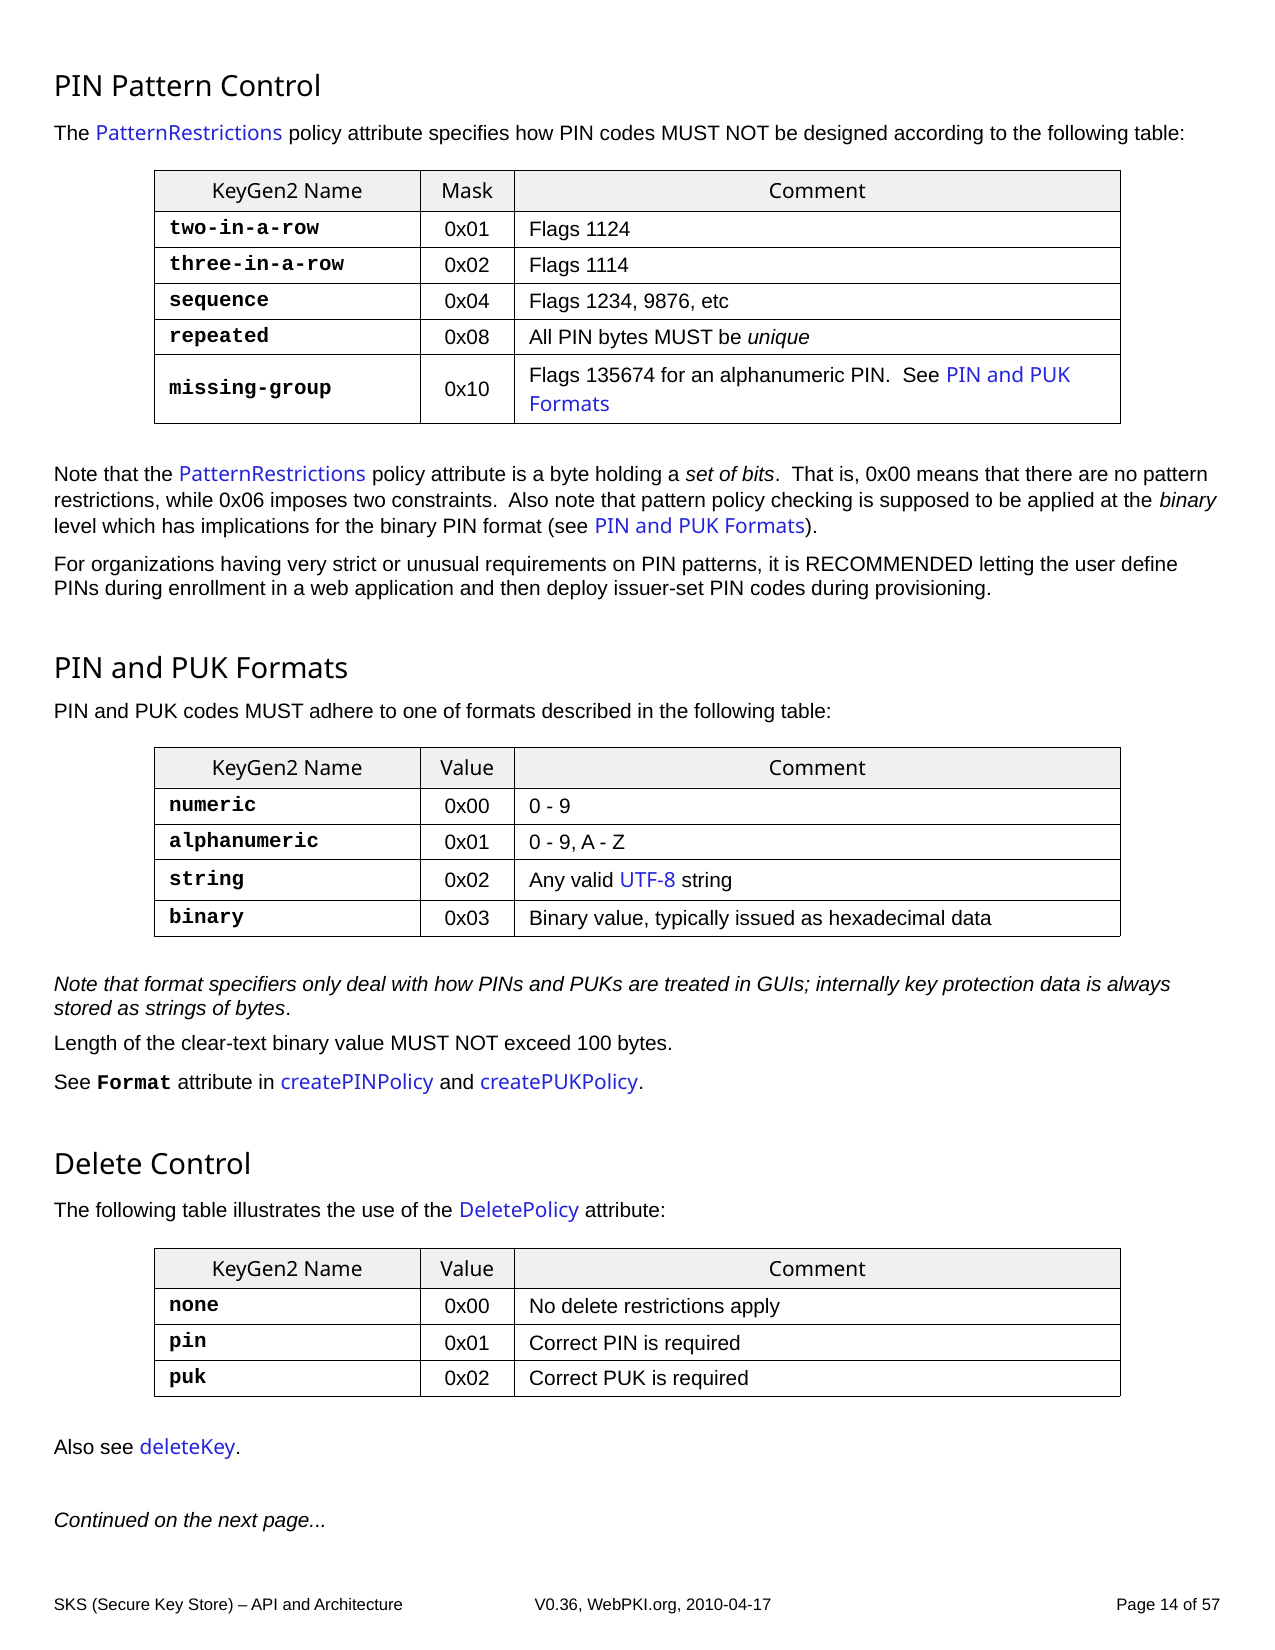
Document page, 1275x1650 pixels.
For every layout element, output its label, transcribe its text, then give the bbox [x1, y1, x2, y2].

table_cell 0x01 [421, 1325, 514, 1360]
text Continued on the next page... [54, 1508, 1221, 1532]
table_header Value [421, 1249, 514, 1288]
table_cell 0x01 [421, 825, 514, 859]
table_cell 0x00 [421, 1289, 514, 1324]
table_cell No delete restrictions apply [515, 1289, 1120, 1324]
text Note that the PatternRestrictions policy attribute is a byte holding a set of bits. That is, 0x00 means that there are no pattern restrictions, while 0x06 imposes two constraints. Also note that pattern policy checking is supposed to be applied at the binary level which has implications for the binary PIN format (see PIN and PUK Formats). [54, 459, 1221, 540]
table_cell Correct PUK is required [515, 1361, 1120, 1396]
table_cell string [155, 860, 420, 900]
table_cell repeated [155, 320, 420, 354]
text See Format attribute in createPINPolicy and createPUKPolicy. [54, 1067, 1221, 1096]
table_header Mask [421, 171, 514, 211]
subtitle PIN and PUK Formats [54, 647, 1221, 687]
subtitle PIN Pattern Control [54, 66, 1221, 105]
table_cell two-in-a-row [155, 212, 420, 247]
table_cell sequence [155, 284, 420, 318]
table_cell 0 - 9 [515, 789, 1120, 823]
table_cell Flags 1114 [515, 248, 1120, 282]
table_cell 0x10 [421, 355, 514, 423]
table_cell 0x00 [421, 789, 514, 823]
table_header Value [421, 748, 514, 787]
table_cell Binary value, typically issued as hexadecimal data [515, 901, 1120, 936]
table_cell pin [155, 1325, 420, 1360]
table_cell 0x03 [421, 901, 514, 936]
text The PatternRestrictions policy attribute specifies how PIN codes MUST NOT be designed according to the following table: [54, 118, 1221, 170]
table_cell missing-group [155, 355, 420, 423]
table_cell Correct PIN is required [515, 1325, 1120, 1360]
table_cell numeric [155, 789, 420, 823]
table_cell All PIN bytes MUST be unique [515, 320, 1120, 354]
text For organizations having very strict or unusual requirements on PIN patterns, it is RECOMMENDED letting the user define PINs during enrollment in a web application and then deploy issuer-set PIN codes during provisioning. [54, 552, 1221, 599]
table_cell 0x04 [421, 284, 514, 318]
text PIN and PUK codes MUST adhere to one of formats described in the following table: [54, 699, 1221, 747]
table_cell 0x02 [421, 248, 514, 282]
table_header Comment [515, 748, 1120, 787]
table_cell Flags 1124 [515, 212, 1120, 247]
table_cell binary [155, 901, 420, 936]
table_header KeyGen2 Name [155, 748, 420, 787]
table_header Comment [515, 1249, 1120, 1288]
text The following table illustrates the use of the DeletePolicy attribute: [54, 1196, 1221, 1224]
text Length of the clear-text binary value MUST NOT exceed 100 bytes. [54, 1031, 1221, 1055]
table_cell puk [155, 1361, 420, 1396]
table_cell 0x02 [421, 860, 514, 900]
table_cell Any valid UTF-8 string [515, 860, 1120, 900]
table_cell three-in-a-row [155, 248, 420, 282]
table_cell 0x01 [421, 212, 514, 247]
table_cell 0 - 9, A - Z [515, 825, 1120, 859]
table_cell 0x02 [421, 1361, 514, 1396]
table_header KeyGen2 Name [155, 1249, 420, 1288]
table_cell 0x08 [421, 320, 514, 354]
table_cell Flags 1234, 9876, etc [515, 284, 1120, 318]
table_header Comment [515, 171, 1120, 211]
table_cell alphanumeric [155, 825, 420, 859]
text Note that format specifiers only deal with how PINs and PUKs are treated in GUIs; internally key protection data is always stored as strings of bytes. [54, 972, 1221, 1019]
subtitle Delete Control [54, 1143, 1221, 1183]
text Also see deleteKey. [54, 1432, 1221, 1460]
table_cell Flags 135674 for an alphanumeric PIN. See PIN and PUK Formats [515, 355, 1120, 423]
table_cell none [155, 1289, 420, 1324]
table_header KeyGen2 Name [155, 171, 420, 211]
